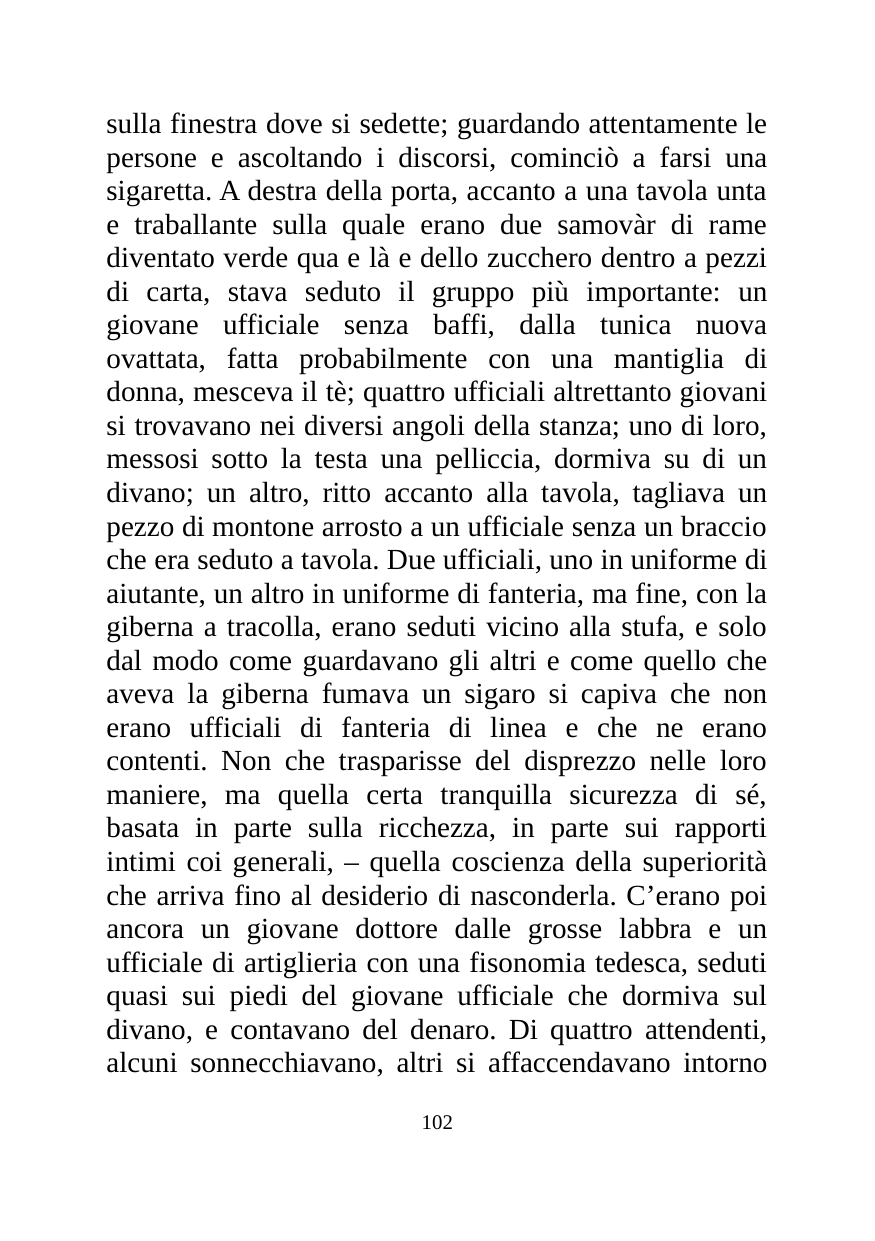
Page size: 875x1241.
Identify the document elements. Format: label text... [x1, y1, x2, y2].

text sulla finestra dove si sedette; guardando attentamente le persone e ascoltando i discorsi, cominciò a farsi una sigaretta. A destra della porta, accanto a una tavola unta e traballante sulla quale erano due samovàr di rame diventato verde qua e là e dello zucchero dentro a pezzi di carta, stava seduto il gruppo più importante: un giovane ufficiale senza baffi, dalla tunica nuova ovattata, fatta probabilmente con una mantiglia di donna, mesceva il tè; quattro ufficiali altrettanto giovani si trovavano nei diversi angoli della stanza; uno di loro, messosi sotto la testa una pelliccia, dormiva su di un divano; un altro, ritto accanto alla tavola, tagliava un pezzo di montone arrosto a un ufficiale senza un braccio che era seduto a tavola. Due ufficiali, uno in uniforme di aiutante, un altro in uniforme di fanteria, ma fine, con la giberna a tracolla, erano seduti vicino alla stufa, e solo dal modo come guardavano gli altri e come quello che aveva la giberna fumava un sigaro si capiva che non erano ufficiali di fanteria di linea e che ne erano contenti. Non che trasparisse del disprezzo nelle loro maniere, ma quella certa tranquilla sicurezza di sé, basata in parte sulla ricchezza, in parte sui rapporti intimi coi generali, – quella coscienza della superiorità che arriva fino al desiderio di nasconderla. C’erano poi ancora un giovane dottore dalle grosse labbra e un ufficiale di artiglieria con una fisonomia tedesca, seduti quasi sui piedi del giovane ufficiale che dormiva sul divano, e contavano del denaro. Di quattro attendenti, alcuni sonnecchiavano, altri si affaccendavano intorno [106, 106, 768, 1079]
